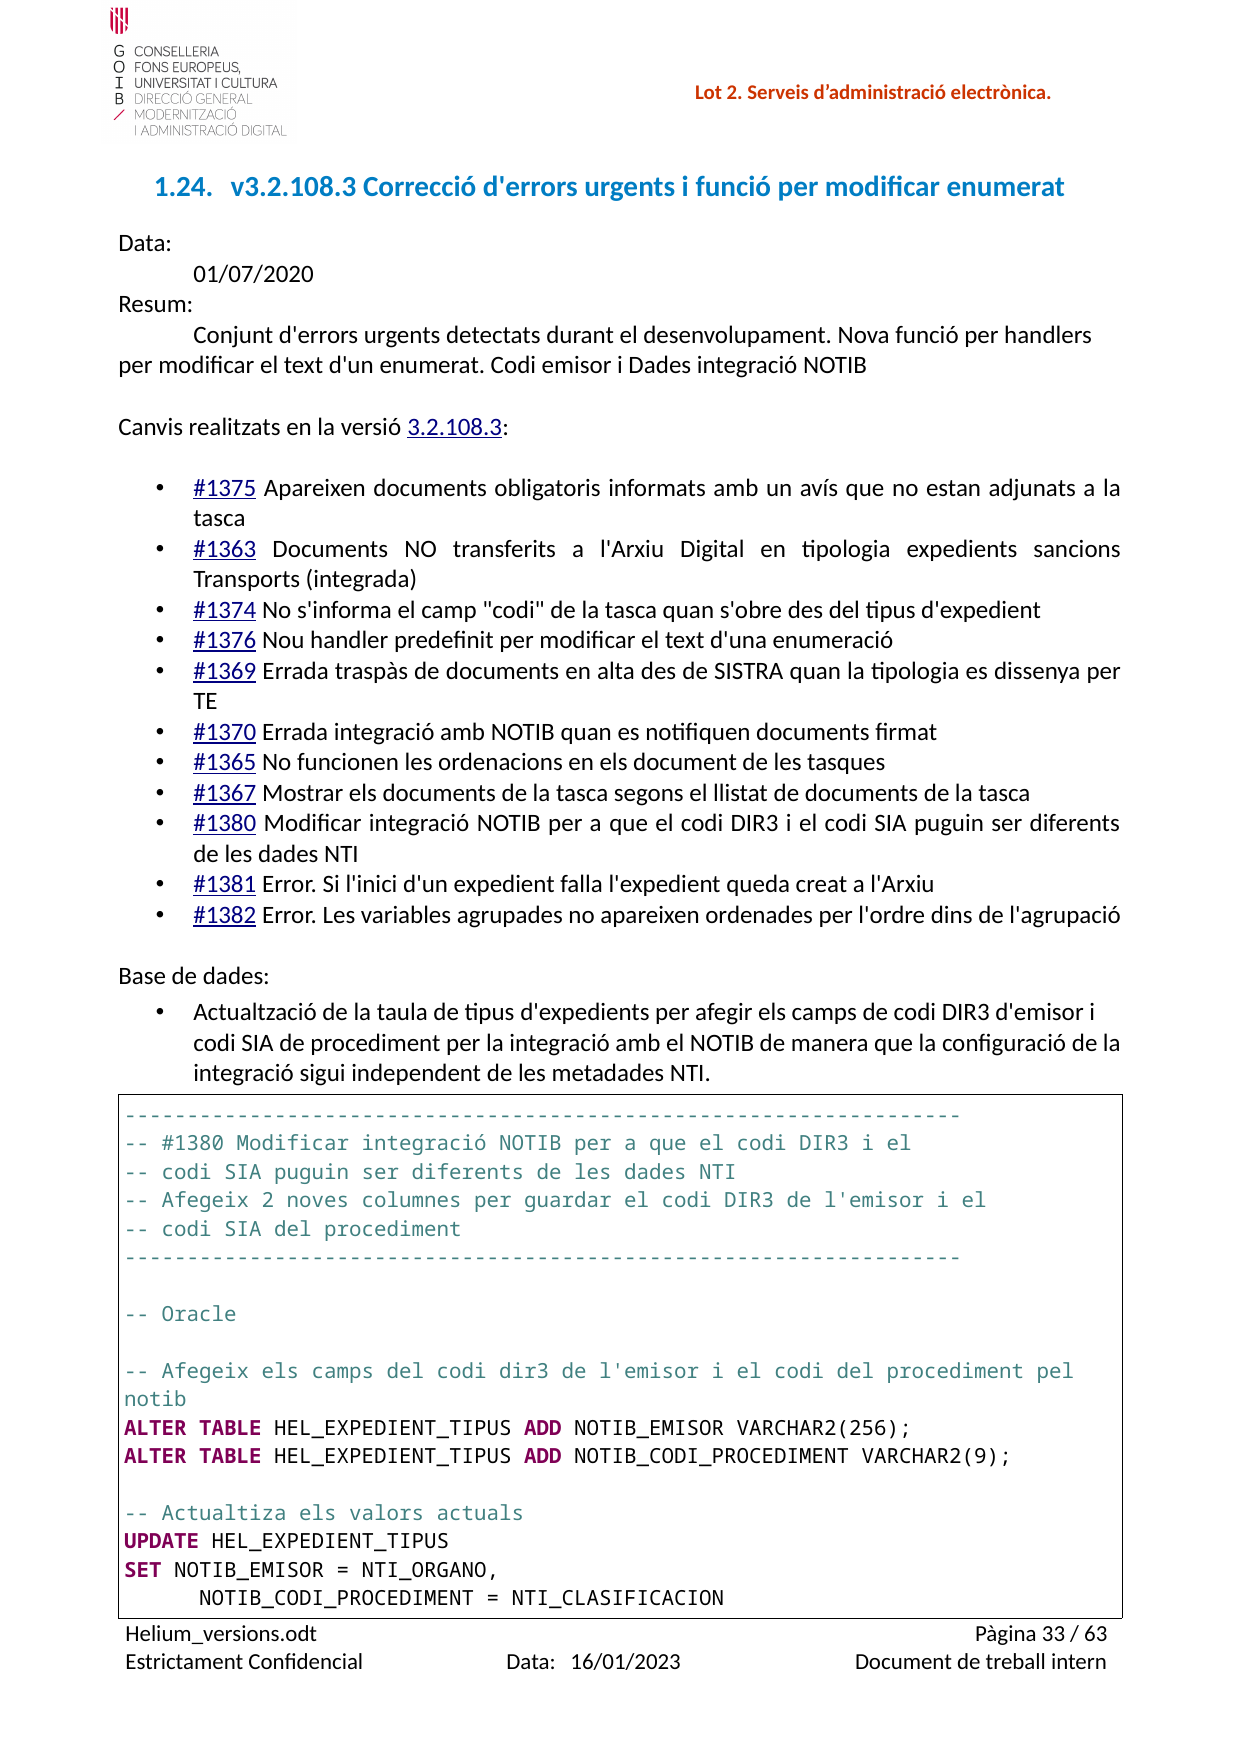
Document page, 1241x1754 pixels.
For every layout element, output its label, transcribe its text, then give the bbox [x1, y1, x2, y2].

table_header ------------------------------------------------------------------- -- #1380 Modificar integració NOTIB per a que el codi DIR3 i el -- codi SIA puguin ser diferents de les dades NTI -- Afegeix 2 noves columnes per guardar el codi DIR3 de l'emisor i el -- codi SIA del procediment ------------------------------------------------------------------- -- Oracle -- Afegeix els camps del codi dir3 de l'emisor i el codi del procediment pel notib ALTER TABLE HEL_EXPEDIENT_TIPUS ADD NOTIB_EMISOR VARCHAR2(256); ALTER TABLE HEL_EXPEDIENT_TIPUS ADD NOTIB_CODI_PROCEDIMENT VARCHAR2(9); -- Actualtiza els valors actuals UPDATE HEL_EXPEDIENT_TIPUS SET NOTIB_EMISOR = NTI_ORGANO, NOTIB_CODI_PROCEDIMENT = NTI_CLASIFICACION [119, 1095, 1122, 1617]
list #1376 Nou handler predefinit per modificar el text d'una enumeració [156, 624, 1122, 655]
text Resum: [118, 289, 1122, 319]
list #1369 Errada traspàs de documents en alta des de SISTRA quan la tipologia es dissenya per TE [156, 655, 1122, 716]
list #1380 Modificar integració NOTIB per a que el codi DIR3 i el codi SIA puguin ser diferents de les dades NTI [156, 807, 1122, 868]
list #1381 Error. Si l'inici d'un expedient falla l'expedient queda creat a l'Arxiu [156, 868, 1122, 899]
list #1365 No funcionen les ordenacions en els document de les tasques [156, 746, 1122, 777]
picture [100, 0, 297, 144]
list Actualtzació de la taula de tipus d'expedients per afegir els camps de codi DIR3 d'emisor i codi SIA de procediment per la integració amb el NOTIB de manera que la configuració de la integració sigui independent de les metadades NTI. [156, 997, 1122, 1088]
list #1363 Documents NO transferits a l'Arxiu Digital en tipologia expedients sancions Transports (integrada) [156, 533, 1122, 594]
list #1367 Mostrar els documents de la tasca segons el llistat de documents de la tasca [156, 777, 1122, 807]
list #1374 No s'informa el camp "codi" de la tasca quan s'obre des del tipus d'expedient [156, 594, 1122, 624]
list #1382 Error. Les variables agrupades no apareixen ordenades per l'ordre dins de l'agrupació [156, 899, 1122, 929]
text Data: [118, 228, 1122, 258]
text Conjunt d'errors urgents detectats durant el desenvolupament. Nova funció per handlers per modificar el text d'un enumerat. Codi emisor i Dades integració NOTIB [118, 319, 1122, 380]
list #1375 Apareixen documents obligatoris informats amb un avís que no estan adjunats a la tasca [156, 472, 1122, 533]
subtitle v3.2.108.3 Correcció d'errors urgents i funció per modificar enumerat [153, 168, 1122, 204]
list #1370 Errada integració amb NOTIB quan es notifiquen documents firmat [156, 716, 1122, 746]
text 01/07/2020 [118, 258, 1122, 289]
text Canvis realitzats en la versió 3.2.108.3: [118, 411, 1122, 441]
text Base de dades: [118, 960, 1122, 991]
